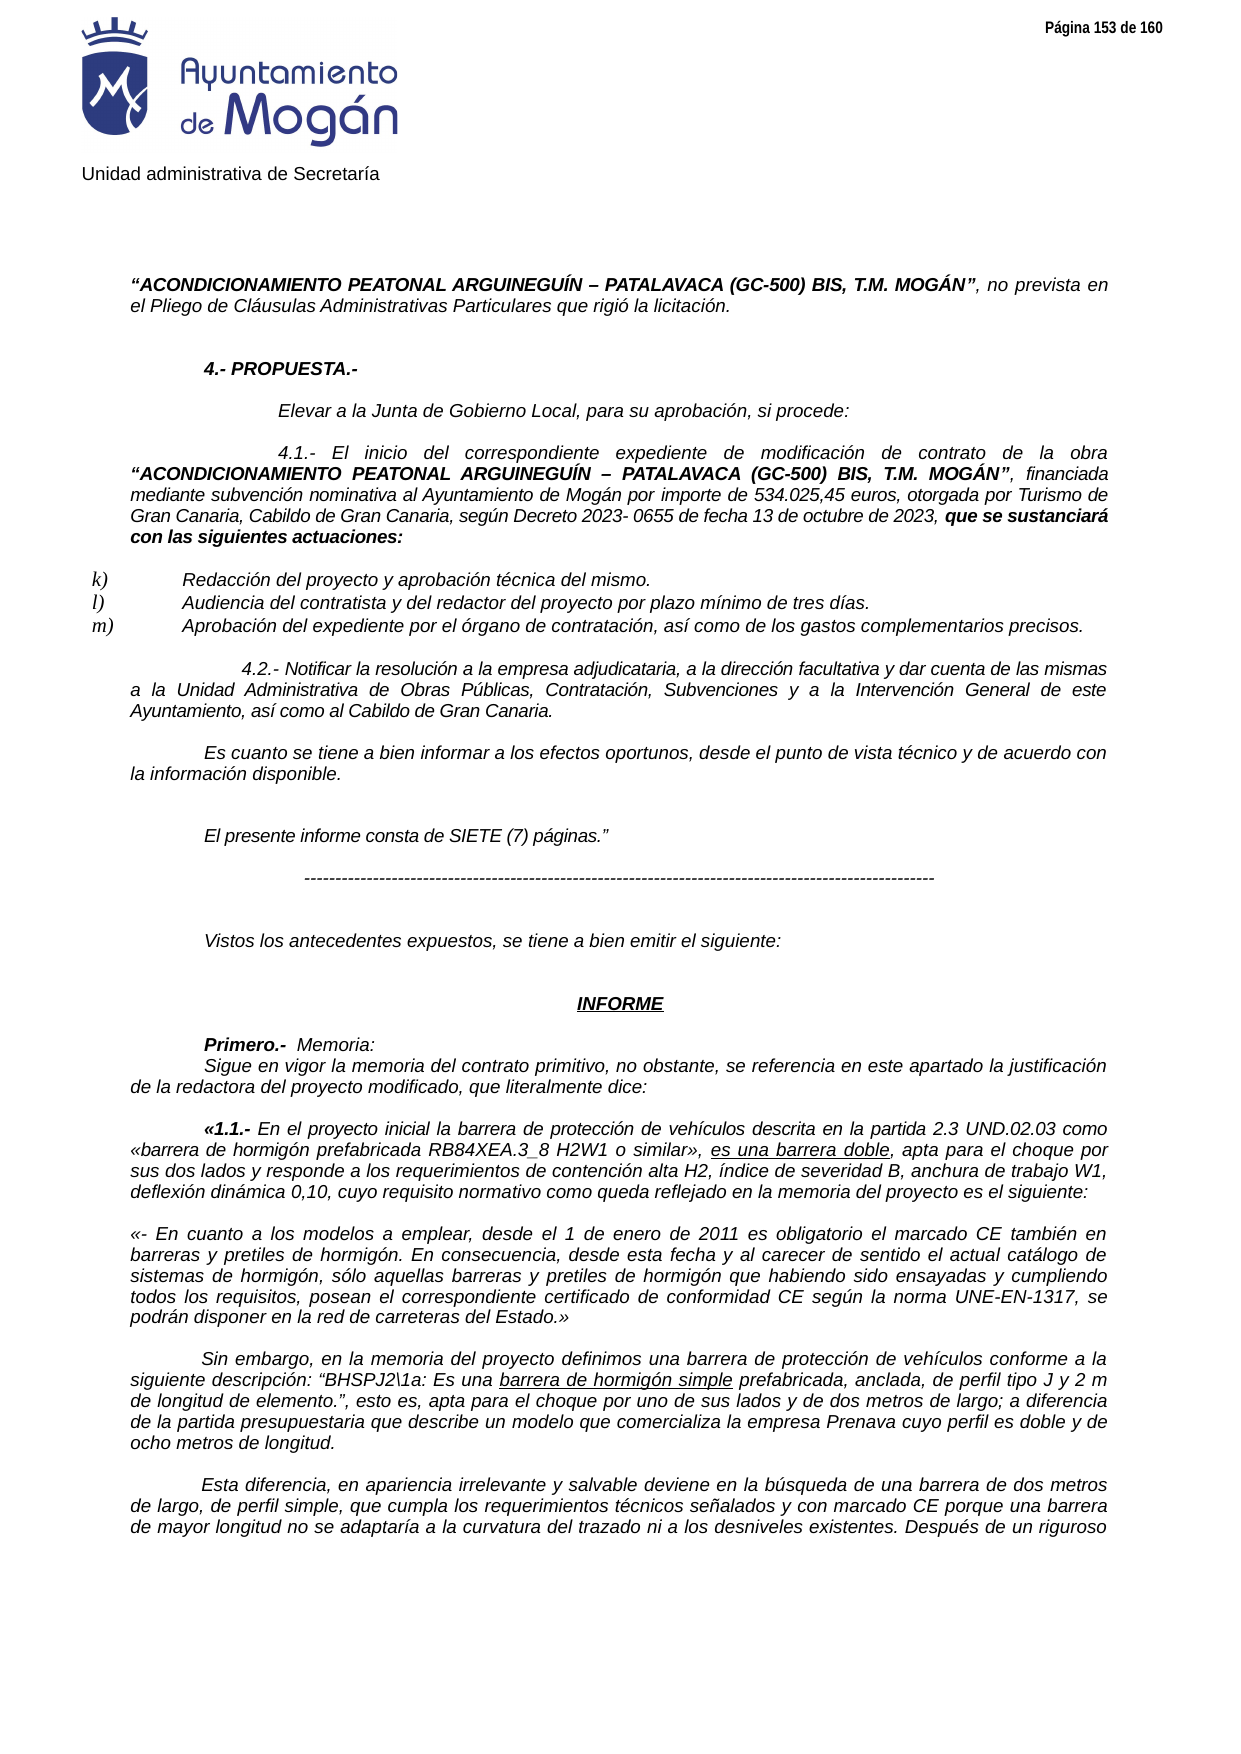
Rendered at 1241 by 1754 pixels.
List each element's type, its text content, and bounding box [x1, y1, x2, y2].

text Sin embargo, en la memoria del proyecto definimos una barrera de protección de vehículos conforme a la siguiente descripción: “BHSPJ2\1a: Es una barrera de hormigón simple prefabricada, anclada, de perfil tipo J y 2 m de longitud de elemento.”, esto es, apta para el choque por uno de sus lados y de dos metros de largo; a diferencia de la partida presupuestaria que describe un modelo que comercializa la empresa Prenava cuyo perfil es doble y de ocho metros de longitud. [130, 1349, 1110, 1453]
list Audiencia del contratista y del redactor del proyecto por plazo mínimo de tres días. [92, 591, 1110, 614]
text 4.- PROPUESTA.- [130, 359, 1110, 379]
list Redacción del proyecto y aprobación técnica del mismo. [92, 568, 1110, 591]
text «1.1.- En el proyecto inicial la barrera de protección de vehículos descrita en la partida 2.3 UND.02.03 como «barrera de hormigón prefabricada RB84XEA.3_8 H2W1 o similar», es una barrera doble, apta para el choque por sus dos lados y responde a los requerimientos de contención alta H2, índice de severidad B, anchura de trabajo W1, deflexión dinámica 0,10, cuyo requisito normativo como queda reflejado en la memoria del proyecto es el siguiente: [130, 1118, 1110, 1202]
picture [81, 17, 398, 153]
text Esta diferencia, en apariencia irrelevante y salvable deviene en la búsqueda de una barrera de dos metros de largo, de perfil simple, que cumpla los requerimientos técnicos señalados y con marcado CE porque una barrera de mayor longitud no se adaptaría a la curvatura del trazado ni a los desniveles existentes. Después de un riguroso [130, 1474, 1110, 1537]
text Sigue en vigor la memoria del contrato primitivo, no obstante, se referencia en este apartado la justificación de la redactora del proyecto modificado, que literalmente dice: [130, 1056, 1110, 1098]
text Elevar a la Junta de Gobierno Local, para su aprobación, si procede: [130, 401, 1110, 421]
text “ACONDICIONAMIENTO PEATONAL ARGUINEGUÍN – PATALAVACA (GC-500) BIS, T.M. MOGÁN”, no prevista en el Pliego de Cláusulas Administrativas Particulares que rigió la licitación. [130, 275, 1110, 317]
text INFORME [130, 993, 1110, 1014]
text 4.2.- Notificar la resolución a la empresa adjudicataria, a la dirección facultativa y dar cuenta de las mismas a la Unidad Administrativa de Obras Públicas, Contratación, Subvenciones y a la Intervención General de este Ayuntamiento, así como al Cabildo de Gran Canaria. [130, 658, 1110, 721]
text ----------------------------------------------------------------------------------------------------- [130, 868, 1110, 889]
text Vistos los antecedentes expuestos, se tiene a bien emitir el siguiente: [130, 930, 1110, 951]
text 4.1.- El inicio del correspondiente expediente de modificación de contrato de la obra “ACONDICIONAMIENTO PEATONAL ARGUINEGUÍN – PATALAVACA (GC-500) BIS, T.M. MOGÁN”, financiada mediante subvención nominativa al Ayuntamiento de Mogán por importe de 534.025,45 euros, otorgada por Turismo de Gran Canaria, Cabildo de Gran Canaria, según Decreto 2023- 0655 de fecha 13 de octubre de 2023, que se sustanciará con las siguientes actuaciones: [130, 442, 1110, 547]
text «- En cuanto a los modelos a emplear, desde el 1 de enero de 2011 es obligatorio el marcado CE también en barreras y pretiles de hormigón. En consecuencia, desde esta fecha y al carecer de sentido el actual catálogo de sistemas de hormigón, sólo aquellas barreras y pretiles de hormigón que habiendo sido ensayadas y cumpliendo todos los requisitos, posean el correspondiente certificado de conformidad CE según la norma UNE-EN-1317, se podrán disponer en la red de carreteras del Estado.» [130, 1223, 1110, 1328]
text El presente informe consta de SIETE (7) páginas.” [130, 826, 1110, 847]
list Aprobación del expediente por el órgano de contratación, así como de los gastos complementarios precisos. [92, 614, 1110, 637]
text Primero.- Memoria: [130, 1035, 1110, 1056]
text Es cuanto se tiene a bien informar a los efectos oportunos, desde el punto de vista técnico y de acuerdo con la información disponible. [130, 742, 1110, 784]
